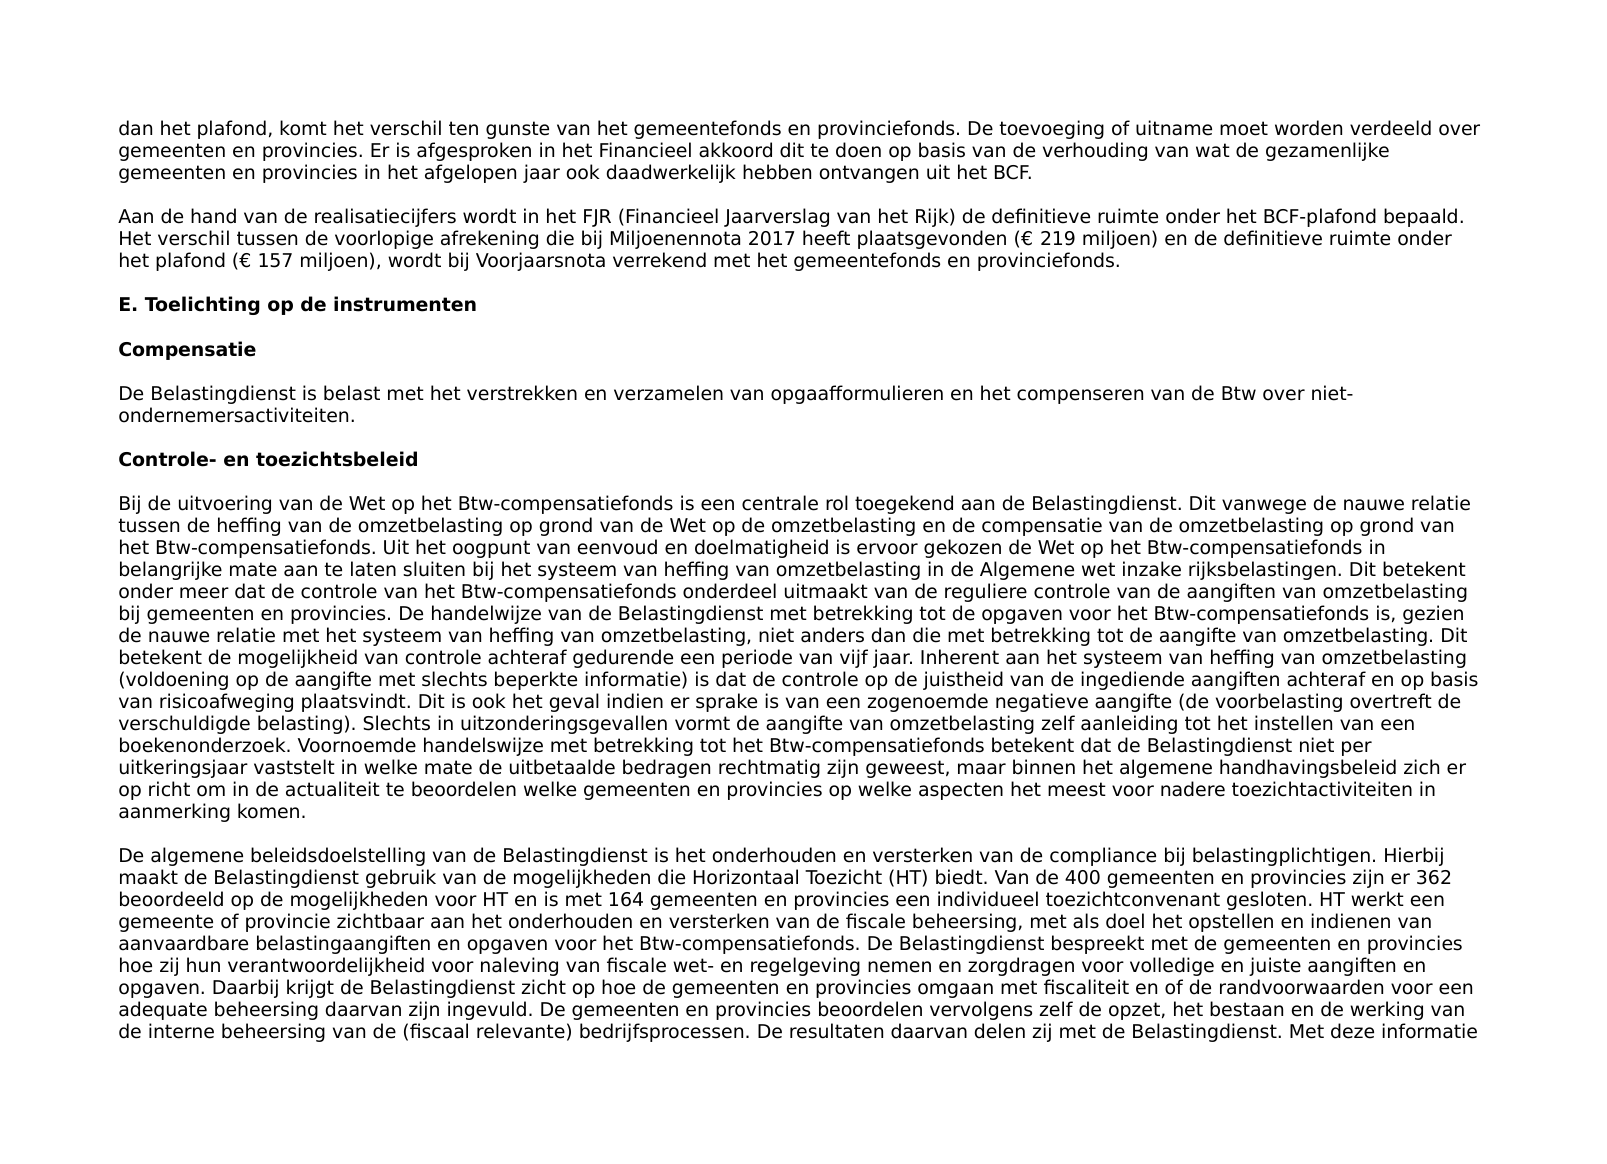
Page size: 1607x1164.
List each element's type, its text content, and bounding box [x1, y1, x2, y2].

subtitle Controle- en toezichtsbeleid [118, 449, 1488, 471]
text De Belastingdienst is belast met het verstrekken en verzamelen van opgaafformulieren en het compenseren van de Btw over niet-ondernemersactiviteiten. [118, 383, 1488, 427]
text Bij de uitvoering van de Wet op het Btw-compensatiefonds is een centrale rol toegekend aan de Belastingdienst. Dit vanwege de nauwe relatie tussen de heffing van de omzetbelasting op grond van de Wet op de omzetbelasting en de compensatie van de omzetbelasting op grond van het Btw-compensatiefonds. Uit het oogpunt van eenvoud en doelmatigheid is ervoor gekozen de Wet op het Btw-compensatiefonds in belangrijke mate aan te laten sluiten bij het systeem van heffing van omzetbelasting in de Algemene wet inzake rijksbelastingen. Dit betekent onder meer dat de controle van het Btw-compensatiefonds onderdeel uitmaakt van de reguliere controle van de aangiften van omzetbelasting bij gemeenten en provincies. De handelwijze van de Belastingdienst met betrekking tot de opgaven voor het Btw-compensatiefonds is, gezien de nauwe relatie met het systeem van heffing van omzetbelasting, niet anders dan die met betrekking tot de aangifte van omzetbelasting. Dit betekent de mogelijkheid van controle achteraf gedurende een periode van vijf jaar. Inherent aan het systeem van heffing van omzetbelasting (voldoening op de aangifte met slechts beperkte informatie) is dat de controle op de juistheid van de ingediende aangiften achteraf en op basis van risicoafweging plaatsvindt. Dit is ook het geval indien er sprake is van een zogenoemde negatieve aangifte (de voorbelasting overtreft de verschuldigde belasting). Slechts in uitzonderingsgevallen vormt de aangifte van omzetbelasting zelf aanleiding tot het instellen van een boekenonderzoek. Voornoemde handelswijze met betrekking tot het Btw-compensatiefonds betekent dat de Belastingdienst niet per uitkeringsjaar vaststelt in welke mate de uitbetaalde bedragen rechtmatig zijn geweest, maar binnen het algemene handhavingsbeleid zich er op richt om in de actualiteit te beoordelen welke gemeenten en provincies op welke aspecten het meest voor nadere toezichtactiviteiten in aanmerking komen. [118, 493, 1488, 823]
subtitle E. Toelichting op de instrumenten [118, 294, 1488, 316]
text dan het plafond, komt het verschil ten gunste van het gemeentefonds en provinciefonds. De toevoeging of uitname moet worden verdeeld over gemeenten en provincies. Er is afgesproken in het Financieel akkoord dit te doen op basis van de verhouding van wat de gezamenlijke gemeenten en provincies in het afgelopen jaar ook daadwerkelijk hebben ontvangen uit het BCF. [118, 118, 1488, 184]
subtitle Compensatie [118, 338, 1488, 361]
text De algemene beleidsdoelstelling van de Belastingdienst is het onderhouden en versterken van de compliance bij belastingplichtigen. Hierbij maakt de Belastingdienst gebruik van de mogelijkheden die Horizontaal Toezicht (HT) biedt. Van de 400 gemeenten en provincies zijn er 362 beoordeeld op de mogelijkheden voor HT en is met 164 gemeenten en provincies een individueel toezichtconvenant gesloten. HT werkt een gemeente of provincie zichtbaar aan het onderhouden en versterken van de fiscale beheersing, met als doel het opstellen en indienen van aanvaardbare belastingaangiften en opgaven voor het Btw-compensatiefonds. De Belastingdienst bespreekt met de gemeenten en provincies hoe zij hun verantwoordelijkheid voor naleving van fiscale wet- en regelgeving nemen en zorgdragen voor volledige en juiste aangiften en opgaven. Daarbij krijgt de Belastingdienst zicht op hoe de gemeenten en provincies omgaan met fiscaliteit en of de randvoorwaarden voor een adequate beheersing daarvan zijn ingevuld. De gemeenten en provincies beoordelen vervolgens zelf de opzet, het bestaan en de werking van de interne beheersing van de (fiscaal relevante) bedrijfsprocessen. De resultaten daarvan delen zij met de Belastingdienst. Met deze informatie [118, 845, 1488, 1043]
text Aan de hand van de realisatiecijfers wordt in het FJR (Financieel Jaarverslag van het Rijk) de definitieve ruimte onder het BCF-plafond bepaald. Het verschil tussen de voorlopige afrekening die bij Miljoenennota 2017 heeft plaatsgevonden (€ 219 miljoen) en de definitieve ruimte onder het plafond (€ 157 miljoen), wordt bij Voorjaarsnota verrekend met het gemeentefonds en provinciefonds. [118, 206, 1488, 272]
